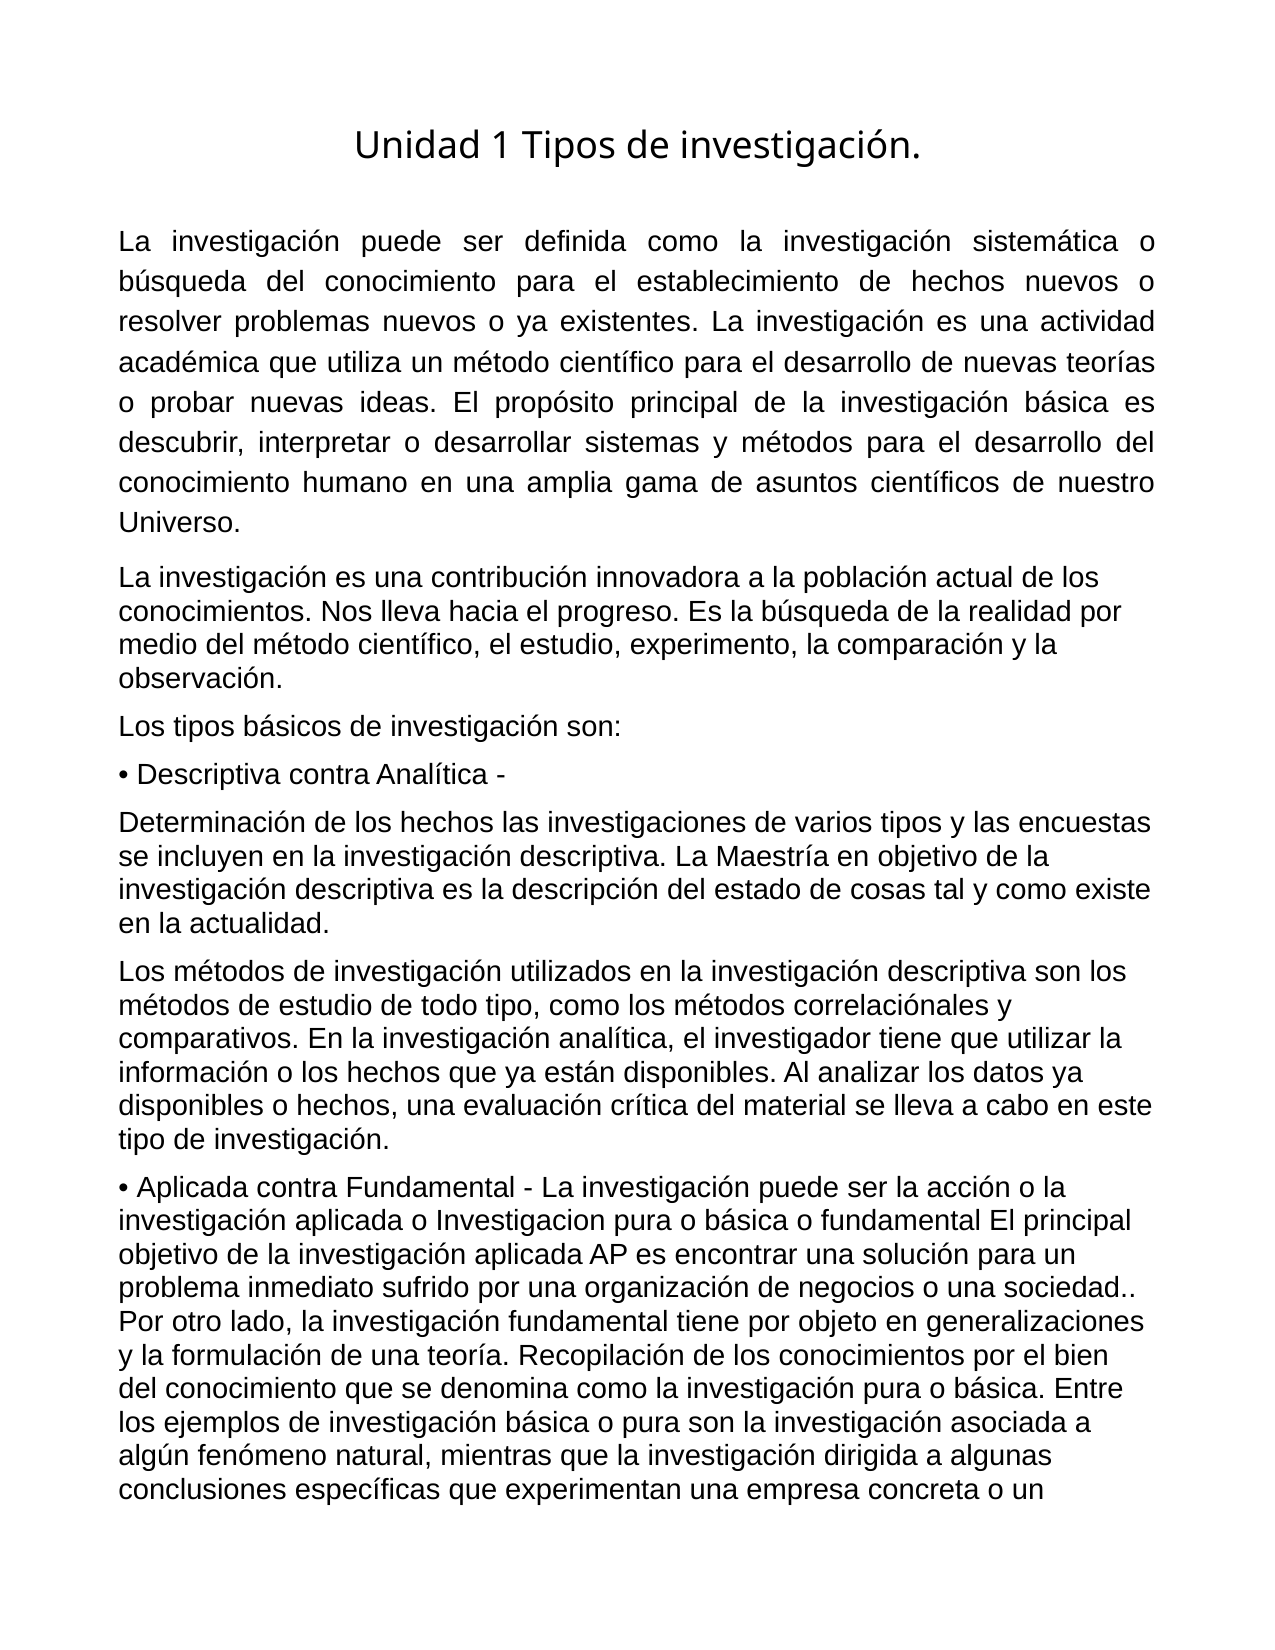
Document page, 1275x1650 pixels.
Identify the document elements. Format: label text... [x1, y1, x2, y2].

text • Descriptiva contra Analítica - [118, 757, 1157, 791]
text • Aplicada contra Fundamental - La investigación puede ser la acción o la investigación aplicada o Investigacion pura o básica o fundamental El principal objetivo de la investigación aplicada AP es encontrar una solución para un problema inmediato sufrido por una organización de negocios o una sociedad.. Por otro lado, la investigación fundamental tiene por objeto en generalizaciones y la formulación de una teoría. Recopilación de los conocimientos por el bien del conocimiento que se denomina como la investigación pura o básica. Entre los ejemplos de investigación básica o pura son la investigación asociada a algún fenómeno natural, mientras que la investigación dirigida a algunas conclusiones específicas que experimentan una empresa concreta o un [118, 1170, 1157, 1505]
text Unidad 1 Tipos de investigación. [118, 118, 1157, 169]
text Los tipos básicos de investigación son: [118, 709, 1157, 742]
text Los métodos de investigación utilizados en la investigación descriptiva son los métodos de estudio de todo tipo, como los métodos correlaciónales y comparativos. En la investigación analítica, el investigador tiene que utilizar la información o los hechos que ya están disponibles. Al analizar los datos ya disponibles o hechos, una evaluación crítica del material se lleva a cabo en este tipo de investigación. [118, 954, 1157, 1155]
text La investigación puede ser definida como la investigación sistemática o búsqueda del conocimiento para el establecimiento de hechos nuevos o resolver problemas nuevos o ya existentes. La investigación es una actividad académica que utiliza un método científico para el desarrollo de nuevas teorías o probar nuevas ideas. El propósito principal de la investigación básica es descubrir, interpretar o desarrollar sistemas y métodos para el desarrollo del conocimiento humano en una amplia gama de asuntos científicos de nuestro Universo. [118, 224, 1157, 539]
text Determinación de los hechos las investigaciones de varios tipos y las encuestas se incluyen en la investigación descriptiva. La Maestría en objetivo de la investigación descriptiva es la descripción del estado de cosas tal y como existe en la actualidad. [118, 805, 1157, 939]
text La investigación es una contribución innovadora a la población actual de los conocimientos. Nos lleva hacia el progreso. Es la búsqueda de la realidad por medio del método científico, el estudio, experimento, la comparación y la observación. [118, 560, 1157, 694]
